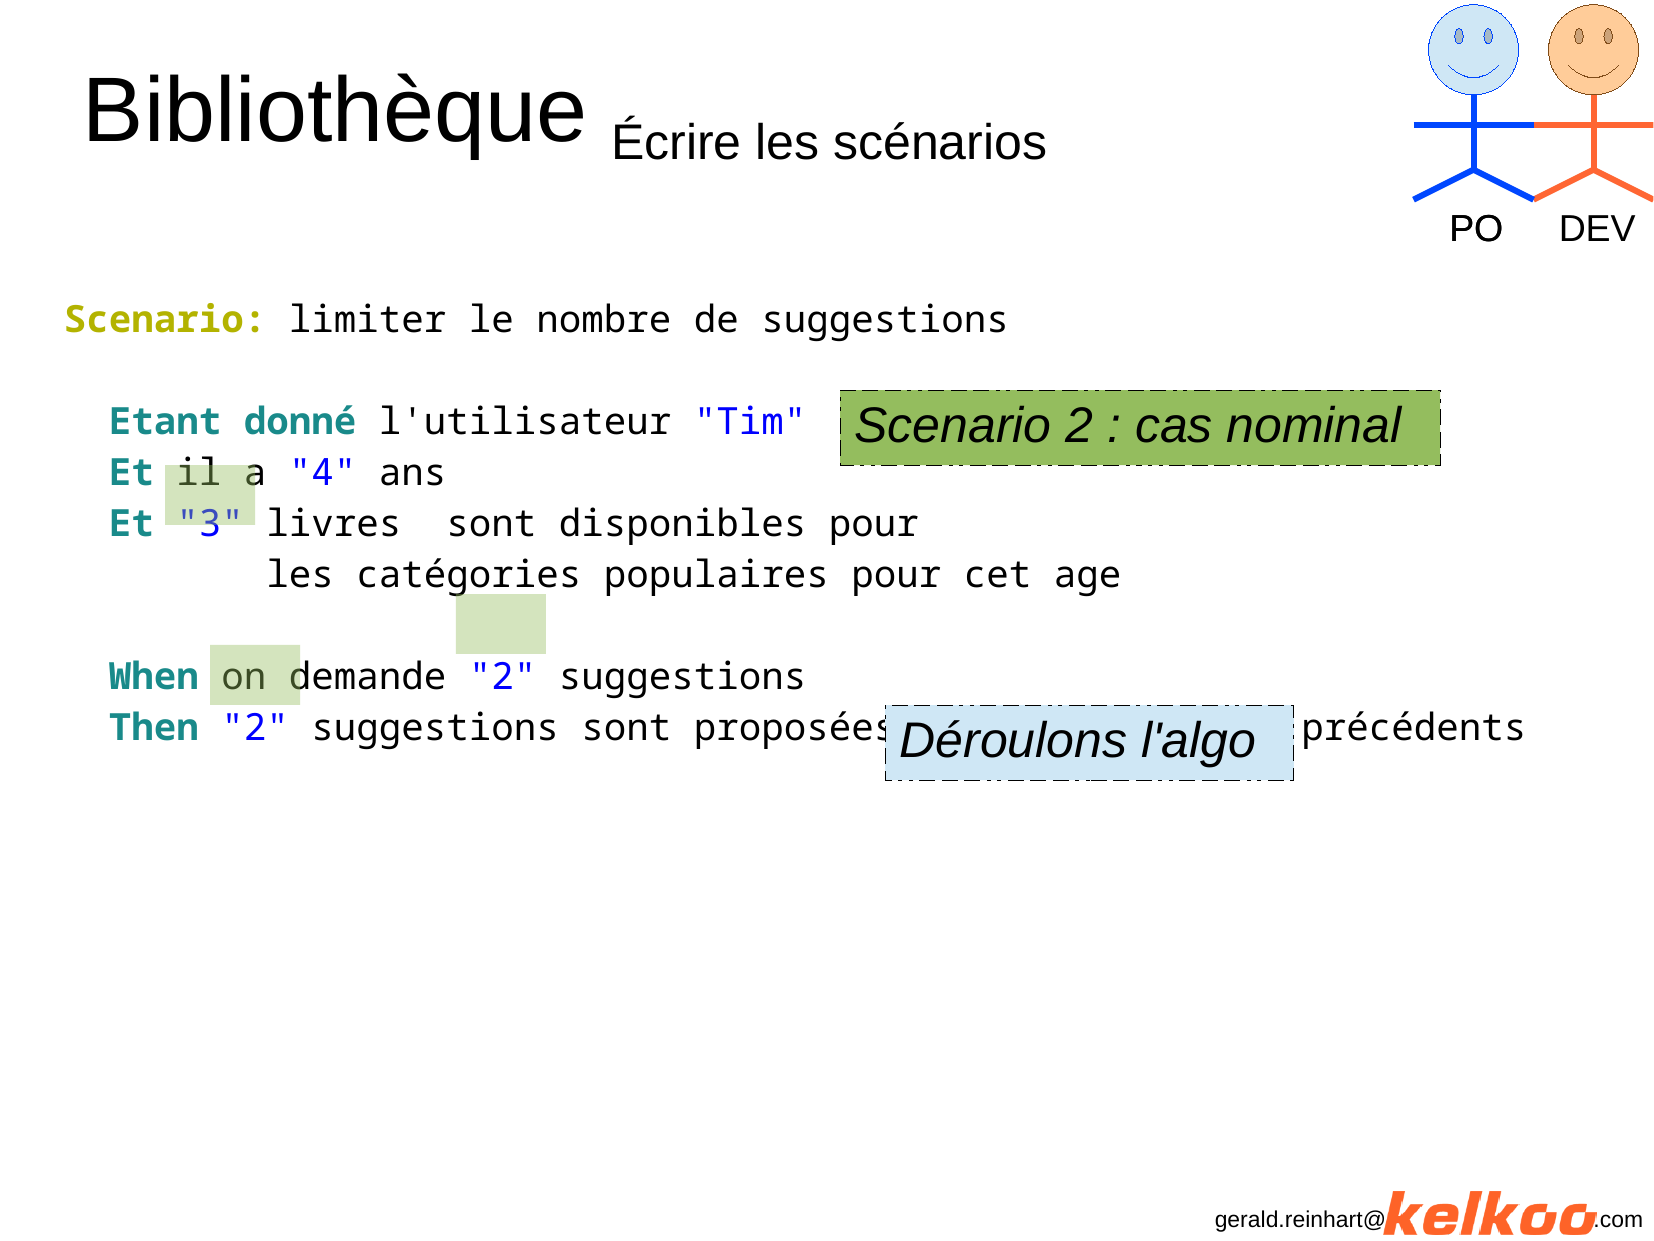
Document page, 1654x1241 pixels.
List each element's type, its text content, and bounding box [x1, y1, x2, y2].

picture [1383, 1191, 1597, 1199]
text_box Déroulons l'algo [885, 705, 1294, 781]
text_box [210, 644, 301, 705]
text_box [165, 465, 256, 525]
text_box DEV [1534, 199, 1654, 257]
title Bibliothèque [82, 5, 1571, 213]
text_box Écrire les scénarios [596, 106, 1063, 178]
text_box [455, 594, 546, 654]
text_box PO [1413, 213, 1534, 257]
text_box gerald.reinhart@ .com [1193, 1199, 1654, 1241]
text_box [1571, 4, 1639, 95]
text_box Scenario: limiter le nombre de suggestions Etant donné l'utilisateur "Tim" Et il a "4" ans Et "3" livres sont disponibles pour les catégories populaires pour cet age When on demande "2" suggestions Then "2" suggestions sont proposées parmi les livres précédents [3, 285, 1542, 1111]
text_box Scenario 2 : cas nominal [840, 390, 1441, 466]
